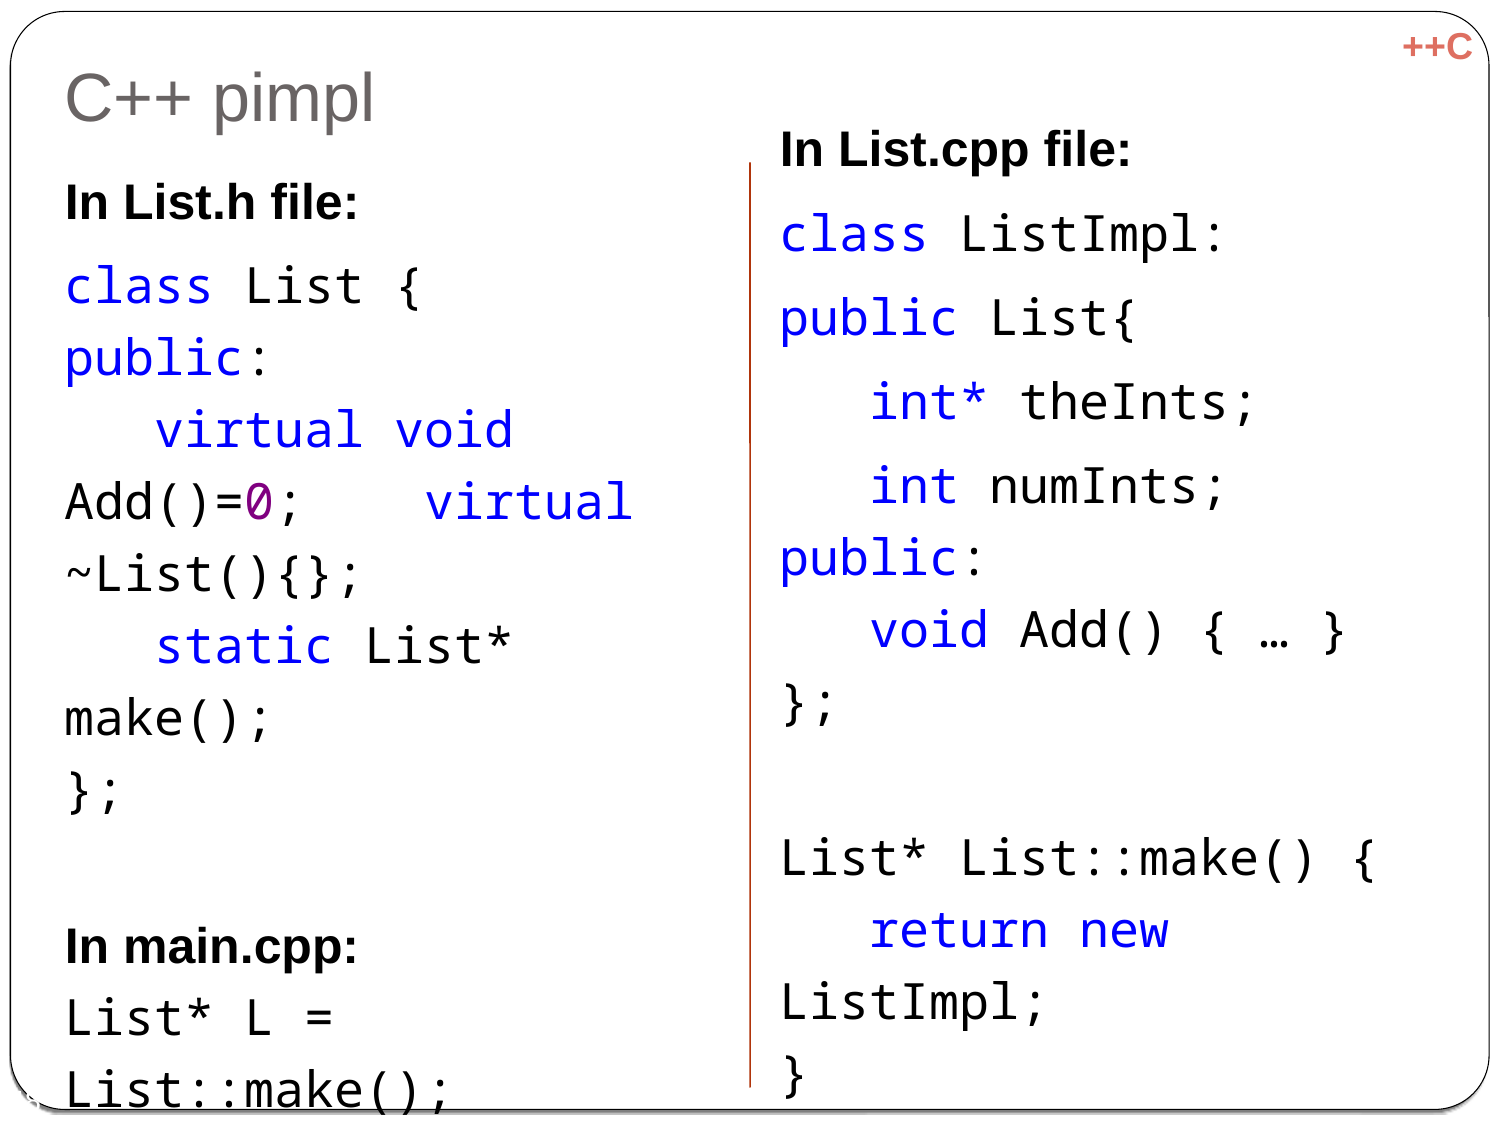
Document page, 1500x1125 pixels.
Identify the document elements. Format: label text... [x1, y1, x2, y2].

list In List.h file: class List { public: virtual void Add()=0; virtual ~List(){}; static List* make(); }; In main.cpp: List* L = List::make(); L→Add(); [50, 149, 750, 1088]
title C++ pimpl [50, 45, 1450, 150]
slide_number [0, 1074, 50, 1125]
text_box In List.cpp file: class ListImpl: public List{ int* theInts; int numInts; public: void Add() { … } }; List* List::make() { return new ListImpl; } [765, 97, 1478, 1036]
